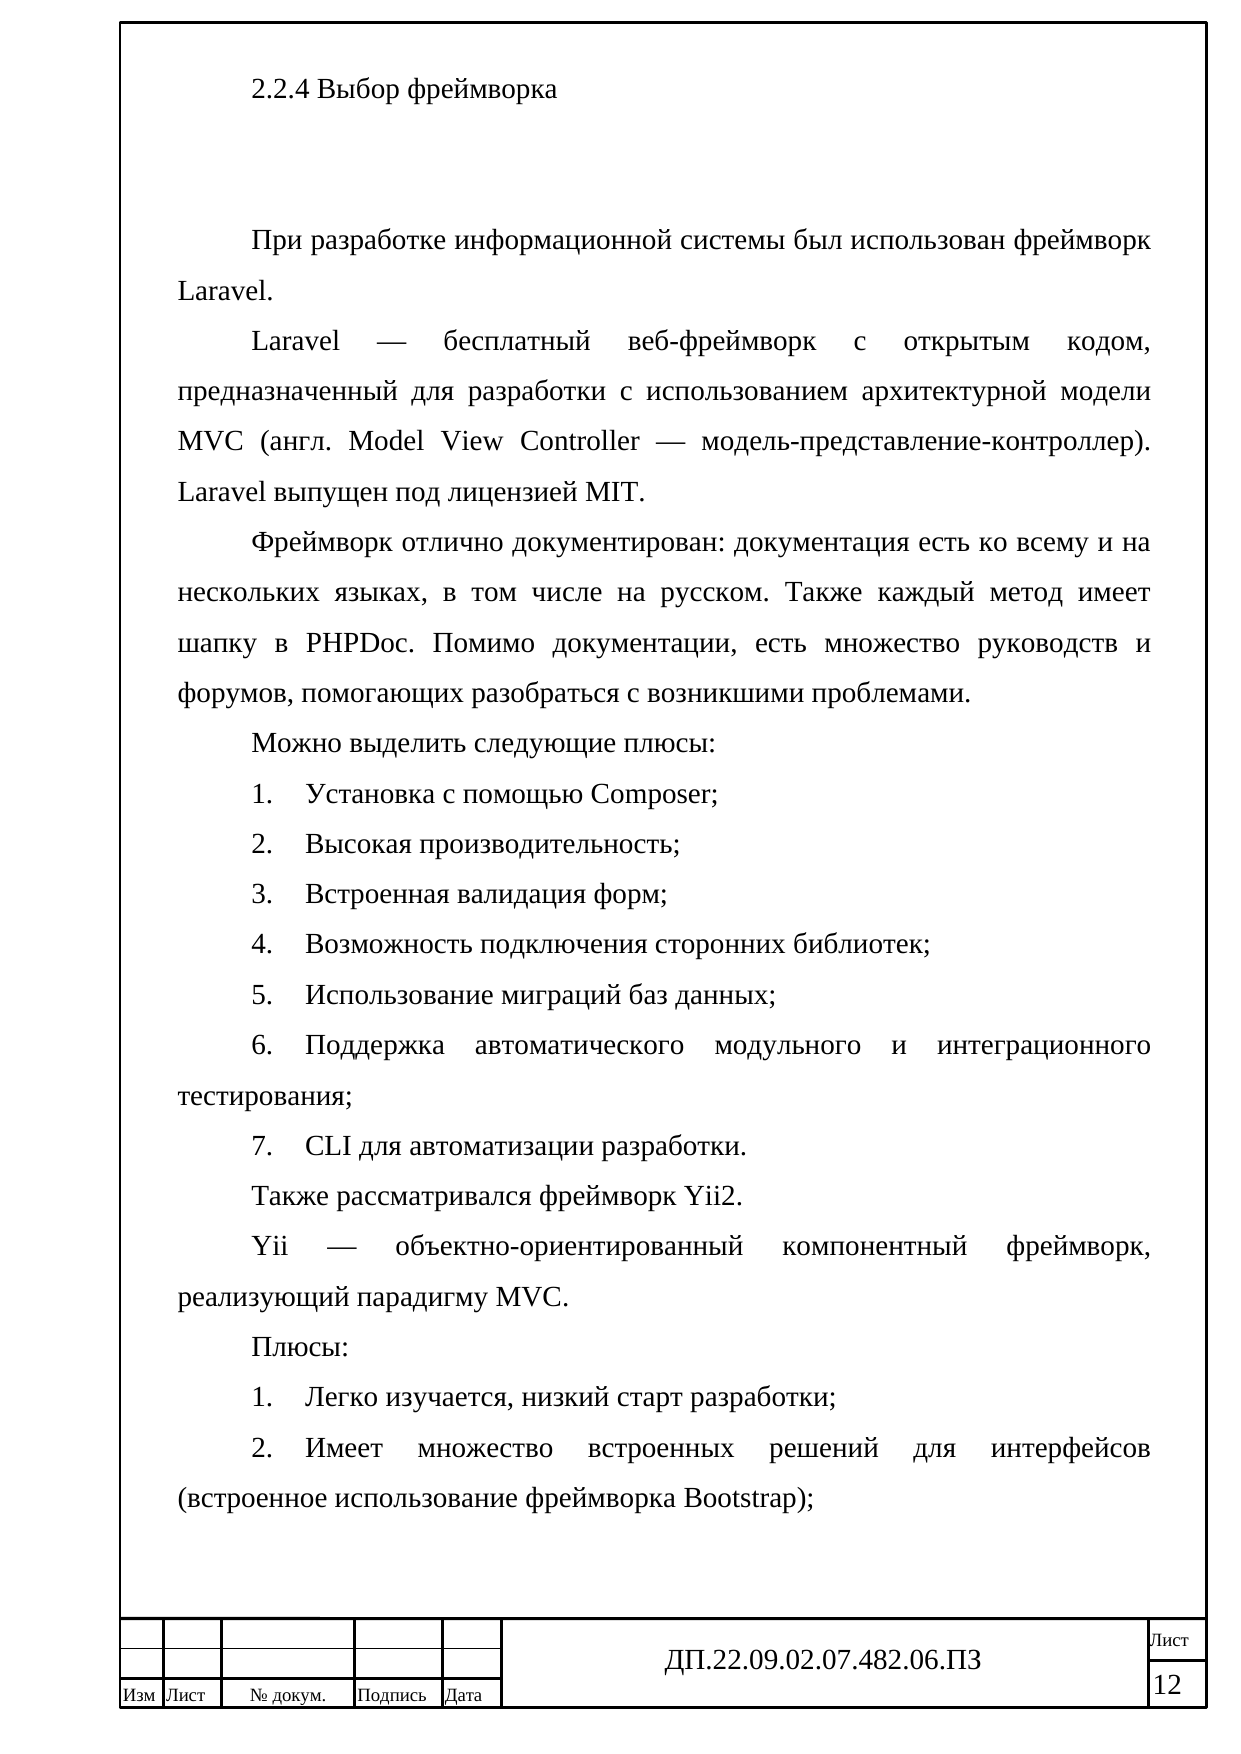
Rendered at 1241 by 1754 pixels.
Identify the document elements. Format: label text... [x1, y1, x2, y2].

list Имеет множество встроенных решений для интерфейсов (встроенное использование фреймворка Bootstrap); [177, 1430, 1152, 1514]
list Возможность подключения сторонних библиотек; [177, 927, 1152, 960]
text Плюсы: [177, 1329, 1152, 1363]
text Также рассматривался фреймворк Yii2. [177, 1178, 1152, 1212]
text При разработке информационной системы был использован фреймворк Laravel. [177, 222, 1152, 306]
list Поддержка автоматического модульного и интеграционного тестирования; [177, 1027, 1152, 1111]
list Установка с помощью Composer; [177, 776, 1152, 809]
list Высокая производительность; [177, 826, 1152, 859]
text Можно выделить следующие плюсы: [177, 725, 1152, 759]
list CLI для автоматизации разработки. [177, 1128, 1152, 1161]
text Фреймворк отлично документирован: документация есть ко всему и на нескольких языках, в том числе на русском. Также каждый метод имеет шапку в PHPDoc. Помимо документации, есть множество руководств и форумов, помогающих разобраться с возникшими проблемами. [177, 524, 1152, 709]
text Laravel — бесплатный веб-фреймворк с открытым кодом, предназначенный для разработки с использованием архитектурной модели MVC (англ. Model View Controller — модель-представление-контроллер). Laravel выпущен под лицензией MIT. [177, 323, 1152, 507]
subtitle Выбор фреймворка [177, 71, 1152, 105]
list Легко изучается, низкий старт разработки; [177, 1379, 1152, 1413]
list Использование миграций баз данных; [177, 977, 1152, 1011]
list Встроенная валидация форм; [177, 876, 1152, 910]
text Yii — объектно-ориентированный компонентный фреймворк, реализующий парадигму MVC. [177, 1228, 1152, 1312]
